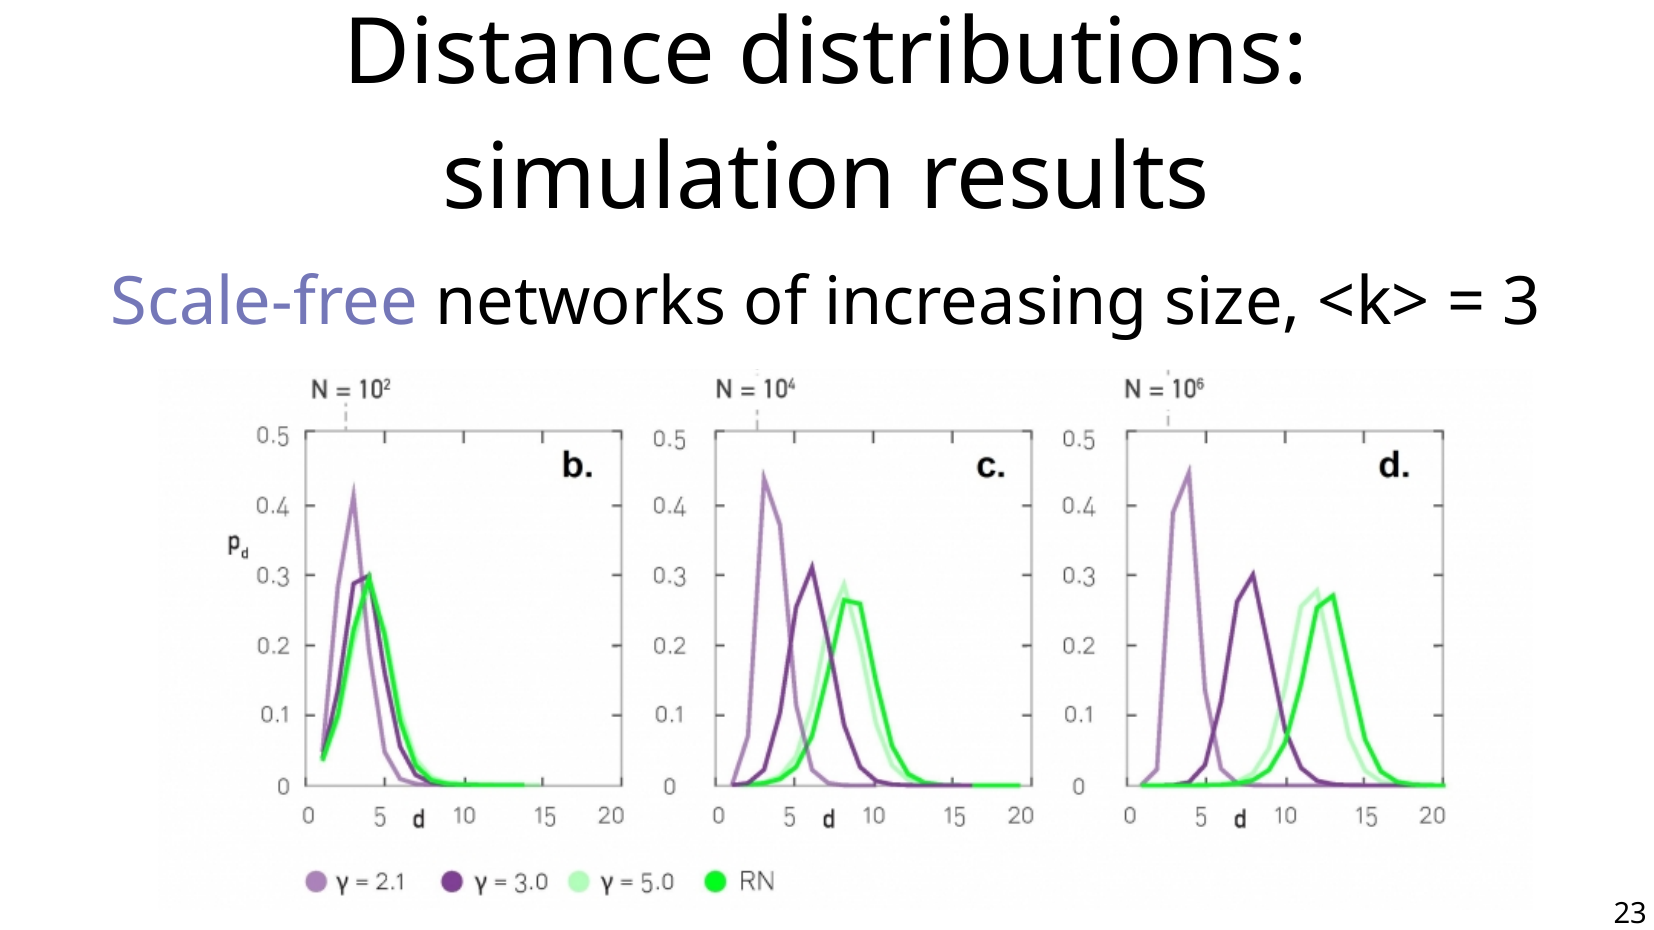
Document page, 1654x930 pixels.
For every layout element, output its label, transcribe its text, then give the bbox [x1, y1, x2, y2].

title Distance distributions: simulation results [82, 7, 1571, 213]
list Scale-free networks of increasing size, <k> = 3 [82, 253, 1571, 406]
picture [158, 406, 1533, 910]
